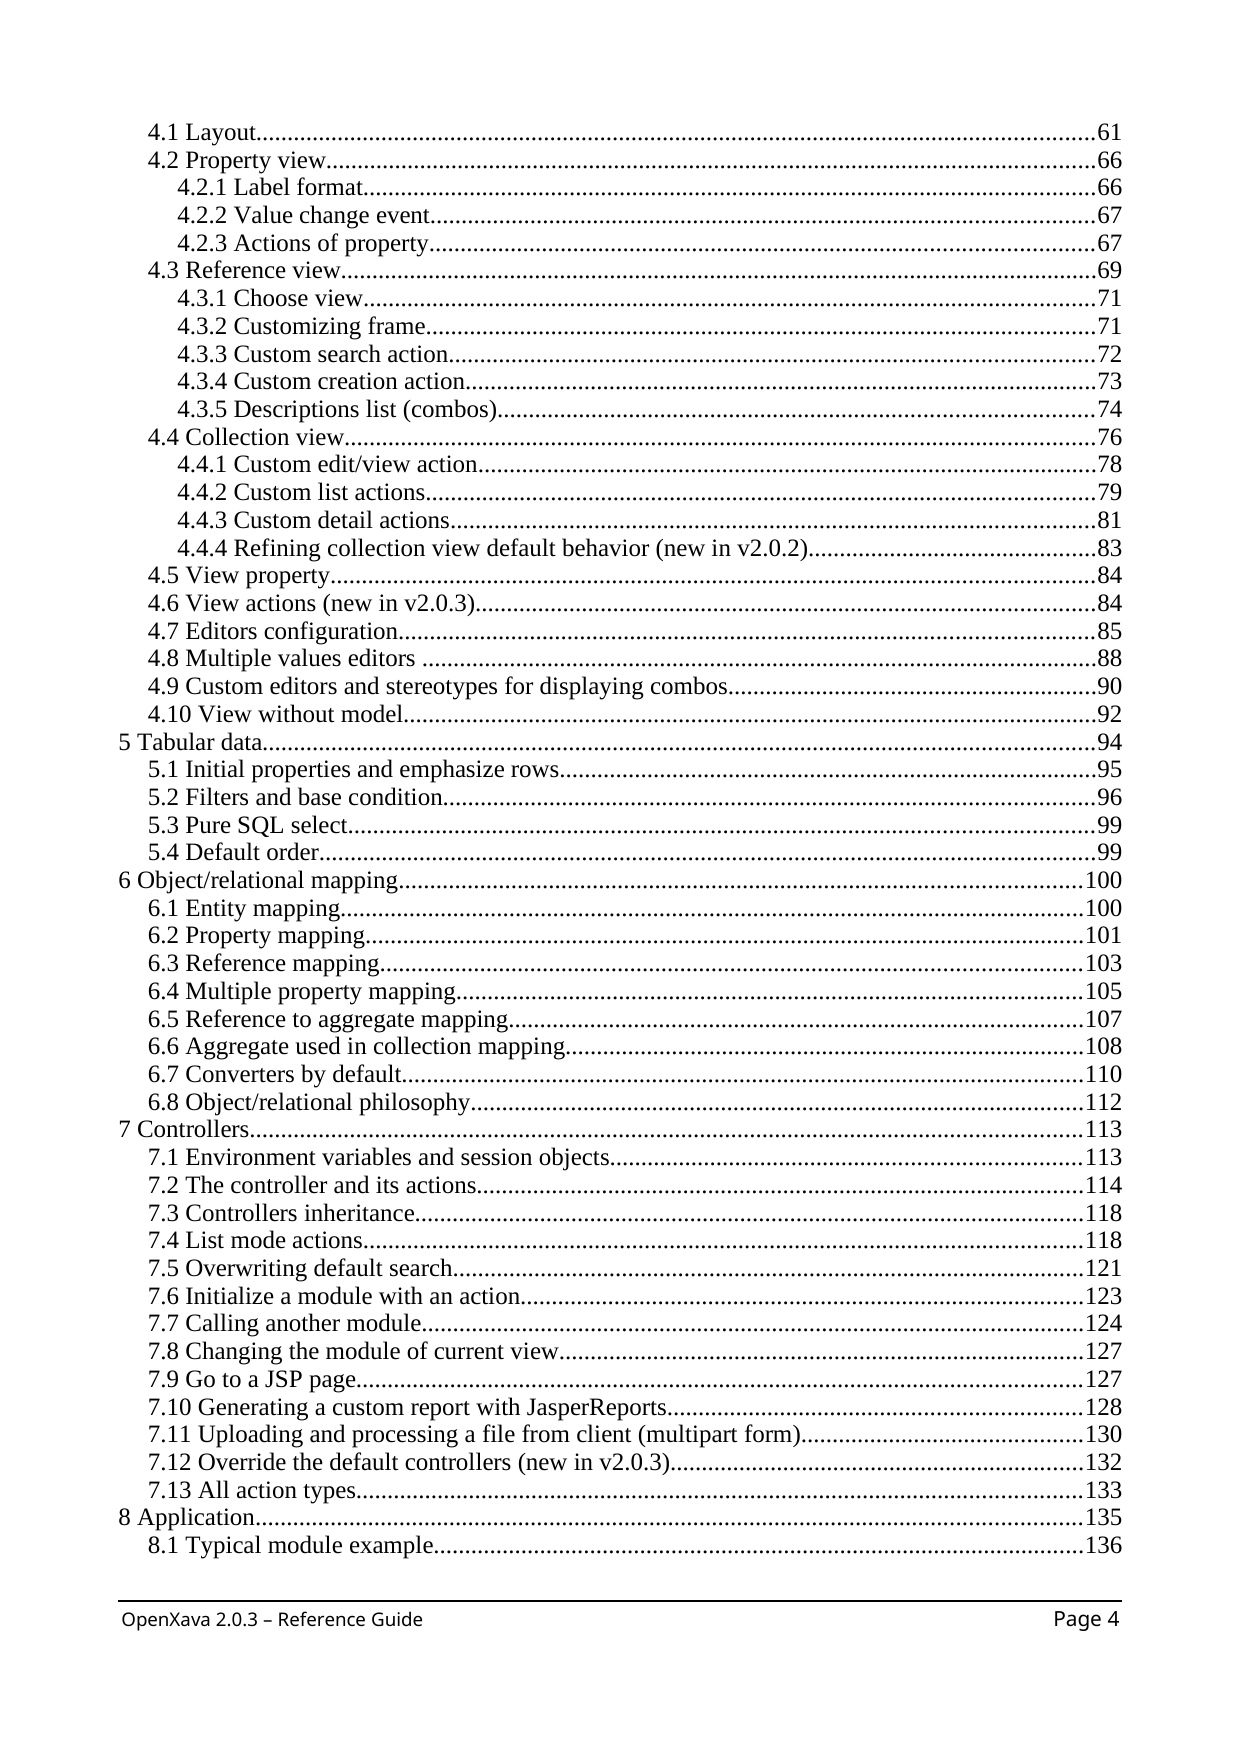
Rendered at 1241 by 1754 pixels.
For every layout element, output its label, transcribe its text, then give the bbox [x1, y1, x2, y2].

text 4.4.1 Custom edit/view action 78 [177, 451, 1122, 478]
text 4.2.3 Actions of property 67 [177, 229, 1122, 257]
text 4.3.4 Custom creation action 73 [177, 367, 1122, 395]
text 8 Application 135 [118, 1503, 1122, 1531]
text 7.9 Go to a JSP page 127 [148, 1365, 1122, 1393]
text 4.3 Reference view 69 [148, 257, 1122, 284]
text 4.4.3 Custom detail actions 81 [177, 506, 1122, 534]
text 4.3.2 Customizing frame 71 [177, 312, 1122, 340]
text 4.3.5 Descriptions list (combos) 74 [177, 395, 1122, 423]
text 4.10 View without model 92 [148, 700, 1122, 728]
text 7.8 Changing the module of current view 127 [148, 1337, 1122, 1365]
text 6 Object/relational mapping 100 [118, 866, 1122, 894]
text 5.4 Default order 99 [148, 838, 1122, 866]
text 6.3 Reference mapping 103 [148, 949, 1122, 977]
text 4.9 Custom editors and stereotypes for displaying combos 90 [148, 672, 1122, 700]
text 6.2 Property mapping 101 [148, 922, 1122, 949]
text 4.1 Layout 61 [148, 118, 1122, 146]
text 7.3 Controllers inheritance 118 [148, 1199, 1122, 1226]
text 7.5 Overwriting default search 121 [148, 1254, 1122, 1282]
text 6.5 Reference to aggregate mapping 107 [148, 1005, 1122, 1032]
text 6.1 Entity mapping 100 [148, 894, 1122, 922]
text 6.7 Converters by default 110 [148, 1060, 1122, 1088]
text 4.3.1 Choose view 71 [177, 284, 1122, 312]
text 4.2 Property view 66 [148, 146, 1122, 173]
text 4.2.2 Value change event 67 [177, 201, 1122, 229]
text 7.6 Initialize a module with an action 123 [148, 1282, 1122, 1309]
text 4.5 View property 84 [148, 561, 1122, 589]
text 7.10 Generating a custom report with JasperReports 128 [148, 1393, 1122, 1420]
text 4.2.1 Label format 66 [177, 173, 1122, 201]
text 5.3 Pure SQL select 99 [148, 811, 1122, 838]
text 4.6 View actions (new in v2.0.3) 84 [148, 589, 1122, 617]
text 5.1 Initial properties and emphasize rows 95 [148, 755, 1122, 783]
text 7 Controllers 113 [118, 1116, 1122, 1143]
text 4.4 Collection view 76 [148, 423, 1122, 451]
text 7.11 Uploading and processing a file from client (multipart form) 130 [148, 1420, 1122, 1448]
text 7.13 All action types 133 [148, 1476, 1122, 1503]
text 6.6 Aggregate used in collection mapping 108 [148, 1032, 1122, 1060]
text 4.8 Multiple values editors 88 [148, 644, 1122, 672]
text 4.3.3 Custom search action 72 [177, 340, 1122, 367]
text 4.7 Editors configuration 85 [148, 617, 1122, 644]
text 7.1 Environment variables and session objects 113 [148, 1143, 1122, 1171]
text 4.4.2 Custom list actions 79 [177, 478, 1122, 506]
text 7.12 Override the default controllers (new in v2.0.3) 132 [148, 1448, 1122, 1476]
text 5.2 Filters and base condition 96 [148, 783, 1122, 811]
text 6.8 Object/relational philosophy 112 [148, 1088, 1122, 1116]
text 7.4 List mode actions 118 [148, 1226, 1122, 1254]
text 8.1 Typical module example 136 [148, 1531, 1122, 1559]
text 5 Tabular data 94 [118, 728, 1122, 755]
text 4.4.4 Refining collection view default behavior (new in v2.0.2) 83 [177, 534, 1122, 561]
text 7.7 Calling another module 124 [148, 1309, 1122, 1337]
text 6.4 Multiple property mapping 105 [148, 977, 1122, 1005]
text 7.2 The controller and its actions 114 [148, 1171, 1122, 1199]
